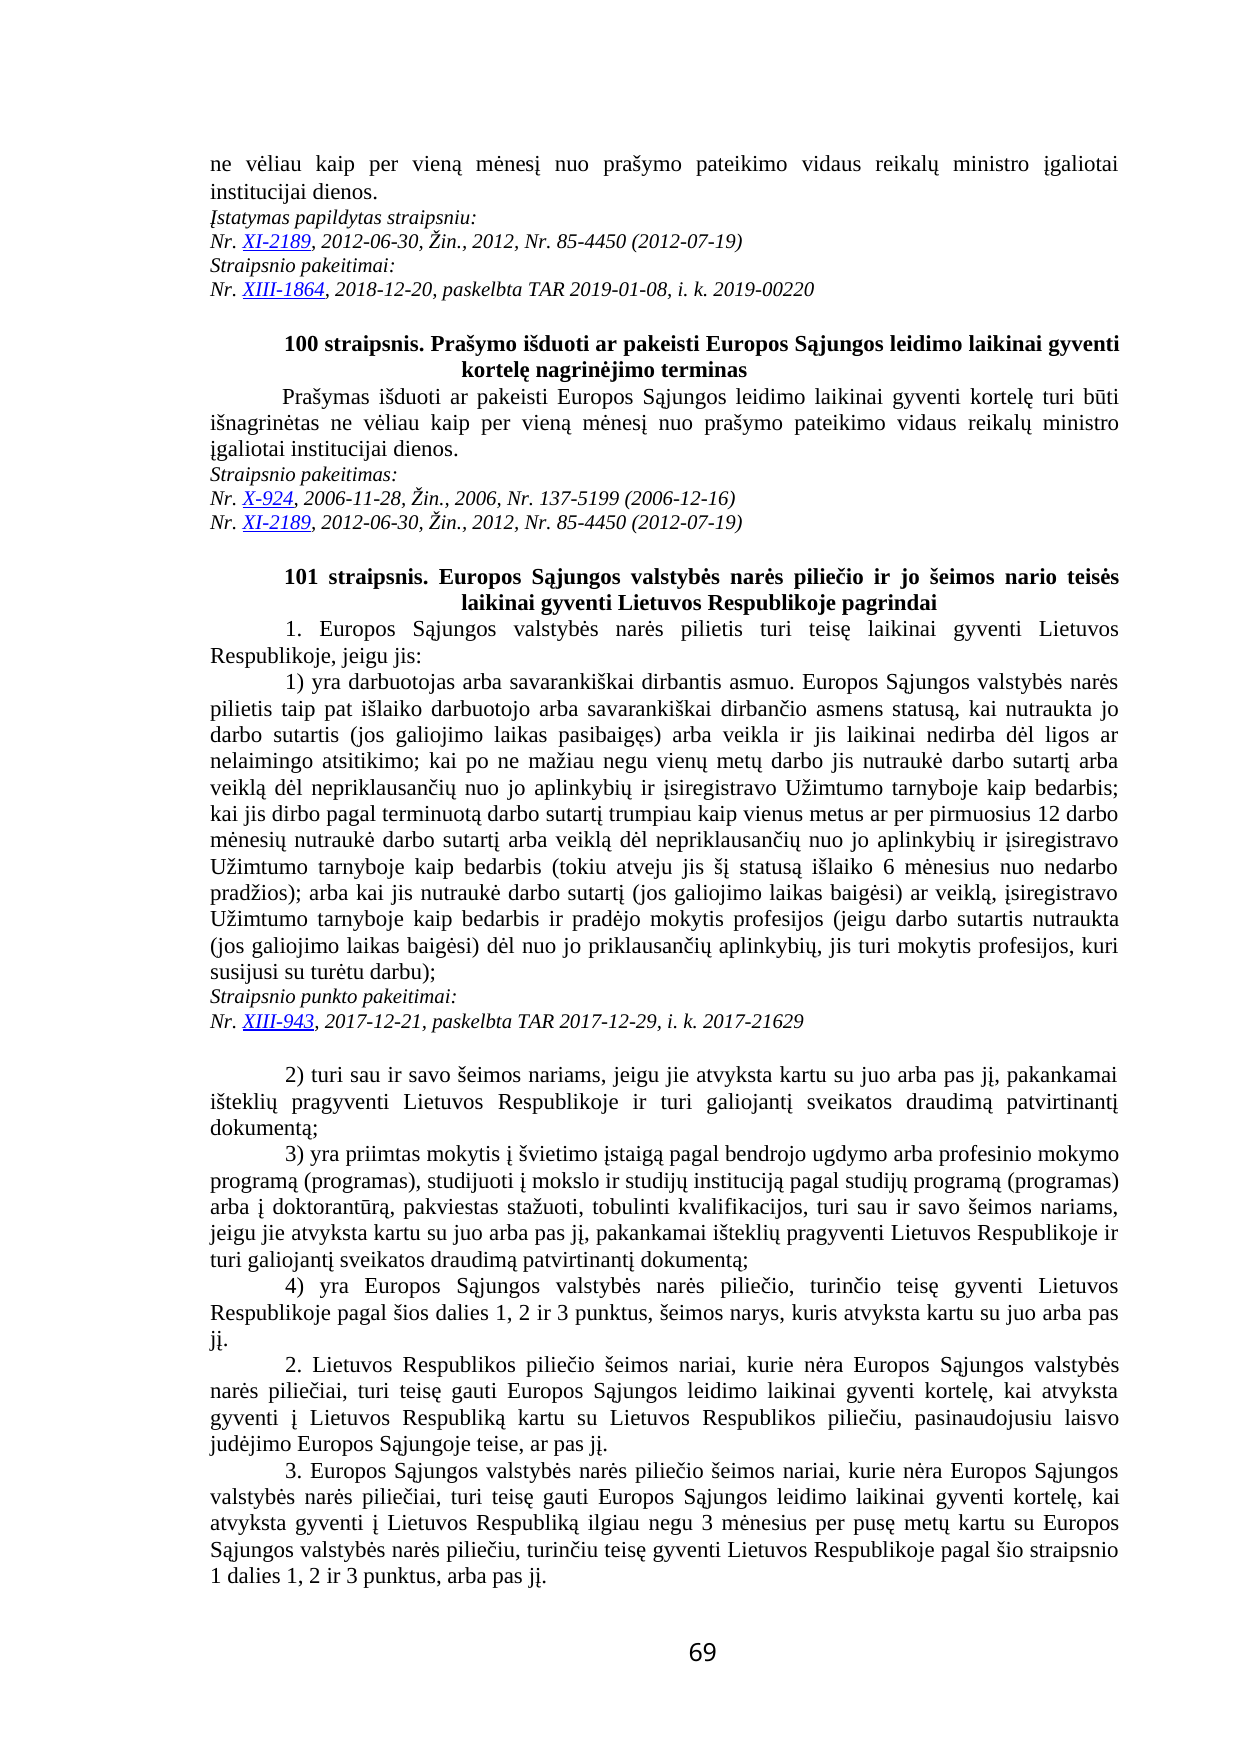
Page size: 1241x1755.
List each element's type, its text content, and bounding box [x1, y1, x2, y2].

text 3. Europos Sąjungos valstybės narės piliečio šeimos nariai, kurie nėra Europos Sąjungos valstybės narės piliečiai, turi teisę gauti Europos Sąjungos leidimo laikinai gyventi kortelę, kai atvyksta gyventi į Lietuvos Respubliką ilgiau negu 3 mėnesius per pusę metų kartu su Europos Sąjungos valstybės narės piliečiu, turinčiu teisę gyventi Lietuvos Respublikoje pagal šio straipsnio 1 dalies 1, 2 ir 3 punktus, arba pas jį. [210, 1457, 1120, 1588]
text 1. Europos Sąjungos valstybės narės pilietis turi teisę laikinai gyventi Lietuvos Respublikoje, jeigu jis: [210, 616, 1120, 668]
text 2. Lietuvos Respublikos piliečio šeimos nariai, kurie nėra Europos Sąjungos valstybės narės piliečiai, turi teisę gauti Europos Sąjungos leidimo laikinai gyventi kortelę, kai atvyksta gyventi į Lietuvos Respubliką kartu su Lietuvos Respublikos piliečiu, pasinaudojusiu laisvo judėjimo Europos Sąjungoje teise, ar pas jį. [210, 1351, 1120, 1457]
text Įstatymas papildytas straipsniu: [210, 205, 1120, 229]
text Nr. X-924, 2006-11-28, Žin., 2006, Nr. 137-5199 (2006-12-16) [210, 486, 1120, 510]
text Nr. XIII-943, 2017-12-21, paskelbta TAR 2017-12-29, i. k. 2017-21629 [210, 1008, 1120, 1033]
text 1) yra darbuotojas arba savarankiškai dirbantis asmuo. Europos Sąjungos valstybės narės pilietis taip pat išlaiko darbuotojo arba savarankiškai dirbančio asmens statusą, kai nutraukta jo darbo sutartis (jos galiojimo laikas pasibaigęs) arba veikla ir jis laikinai nedirba dėl ligos ar nelaimingo atsitikimo; kai po ne mažiau negu vienų metų darbo jis nutraukė darbo sutartį arba veiklą dėl nepriklausančių nuo jo aplinkybių ir įsiregistravo Užimtumo tarnyboje kaip bedarbis; kai jis dirbo pagal terminuotą darbo sutartį trumpiau kaip vienus metus ar per pirmuosius 12 darbo mėnesių nutraukė darbo sutartį arba veiklą dėl nepriklausančių nuo jo aplinkybių ir įsiregistravo Užimtumo tarnyboje kaip bedarbis (tokiu atveju jis šį statusą išlaiko 6 mėnesius nuo nedarbo pradžios); arba kai jis nutraukė darbo sutartį (jos galiojimo laikas baigėsi) ar veiklą, įsiregistravo Užimtumo tarnyboje kaip bedarbis ir pradėjo mokytis profesijos (jeigu darbo sutartis nutraukta (jos galiojimo laikas baigėsi) dėl nuo jo priklausančių aplinkybių, jis turi mokytis profesijos, kuri susijusi su turėtu darbu); [210, 668, 1120, 984]
text ne vėliau kaip per vieną mėnesį nuo prašymo pateikimo vidaus reikalų ministro įgaliotai institucijai dienos. [210, 150, 1120, 205]
text 4) yra Europos Sąjungos valstybės narės piliečio, turinčio teisę gyventi Lietuvos Respublikoje pagal šios dalies 1, 2 ir 3 punktus, šeimos narys, kuris atvyksta kartu su juo arba pas jį. [210, 1272, 1120, 1351]
text 2) turi sau ir savo šeimos nariams, jeigu jie atvyksta kartu su juo arba pas jį, pakankamai išteklių pragyventi Lietuvos Respublikoje ir turi galiojantį sveikatos draudimą patvirtinantį dokumentą; [210, 1061, 1120, 1140]
text 100 straipsnis. Prašymo išduoti ar pakeisti Europos Sąjungos leidimo laikinai gyventi kortelę nagrinėjimo terminas [284, 330, 1120, 383]
text Straipsnio punkto pakeitimai: [210, 984, 1120, 1008]
text 3) yra priimtas mokytis į švietimo įstaigą pagal bendrojo ugdymo arba profesinio mokymo programą (programas), studijuoti į mokslo ir studijų instituciją pagal studijų programą (programas) arba į doktorantūrą, pakviestas stažuoti, tobulinti kvalifikacijos, turi sau ir savo šeimos nariams, jeigu jie atvyksta kartu su juo arba pas jį, pakankamai išteklių pragyventi Lietuvos Respublikoje ir turi galiojantį sveikatos draudimą patvirtinantį dokumentą; [210, 1140, 1120, 1272]
text Prašymas išduoti ar pakeisti Europos Sąjungos leidimo laikinai gyventi kortelę turi būti išnagrinėtas ne vėliau kaip per vieną mėnesį nuo prašymo pateikimo vidaus reikalų ministro įgaliotai institucijai dienos. [210, 383, 1120, 462]
text Nr. XI-2189, 2012-06-30, Žin., 2012, Nr. 85-4450 (2012-07-19) [210, 229, 1120, 253]
text Straipsnio pakeitimai: [210, 253, 1120, 277]
text Nr. XI-2189, 2012-06-30, Žin., 2012, Nr. 85-4450 (2012-07-19) [210, 510, 1120, 534]
text Straipsnio pakeitimas: [210, 462, 1120, 486]
text 101 straipsnis. Europos Sąjungos valstybės narės piliečio ir jo šeimos nario teisės laikinai gyventi Lietuvos Respublikoje pagrindai [284, 563, 1120, 616]
text Nr. XIII-1864, 2018-12-20, paskelbta TAR 2019-01-08, i. k. 2019-00220 [210, 277, 1120, 301]
